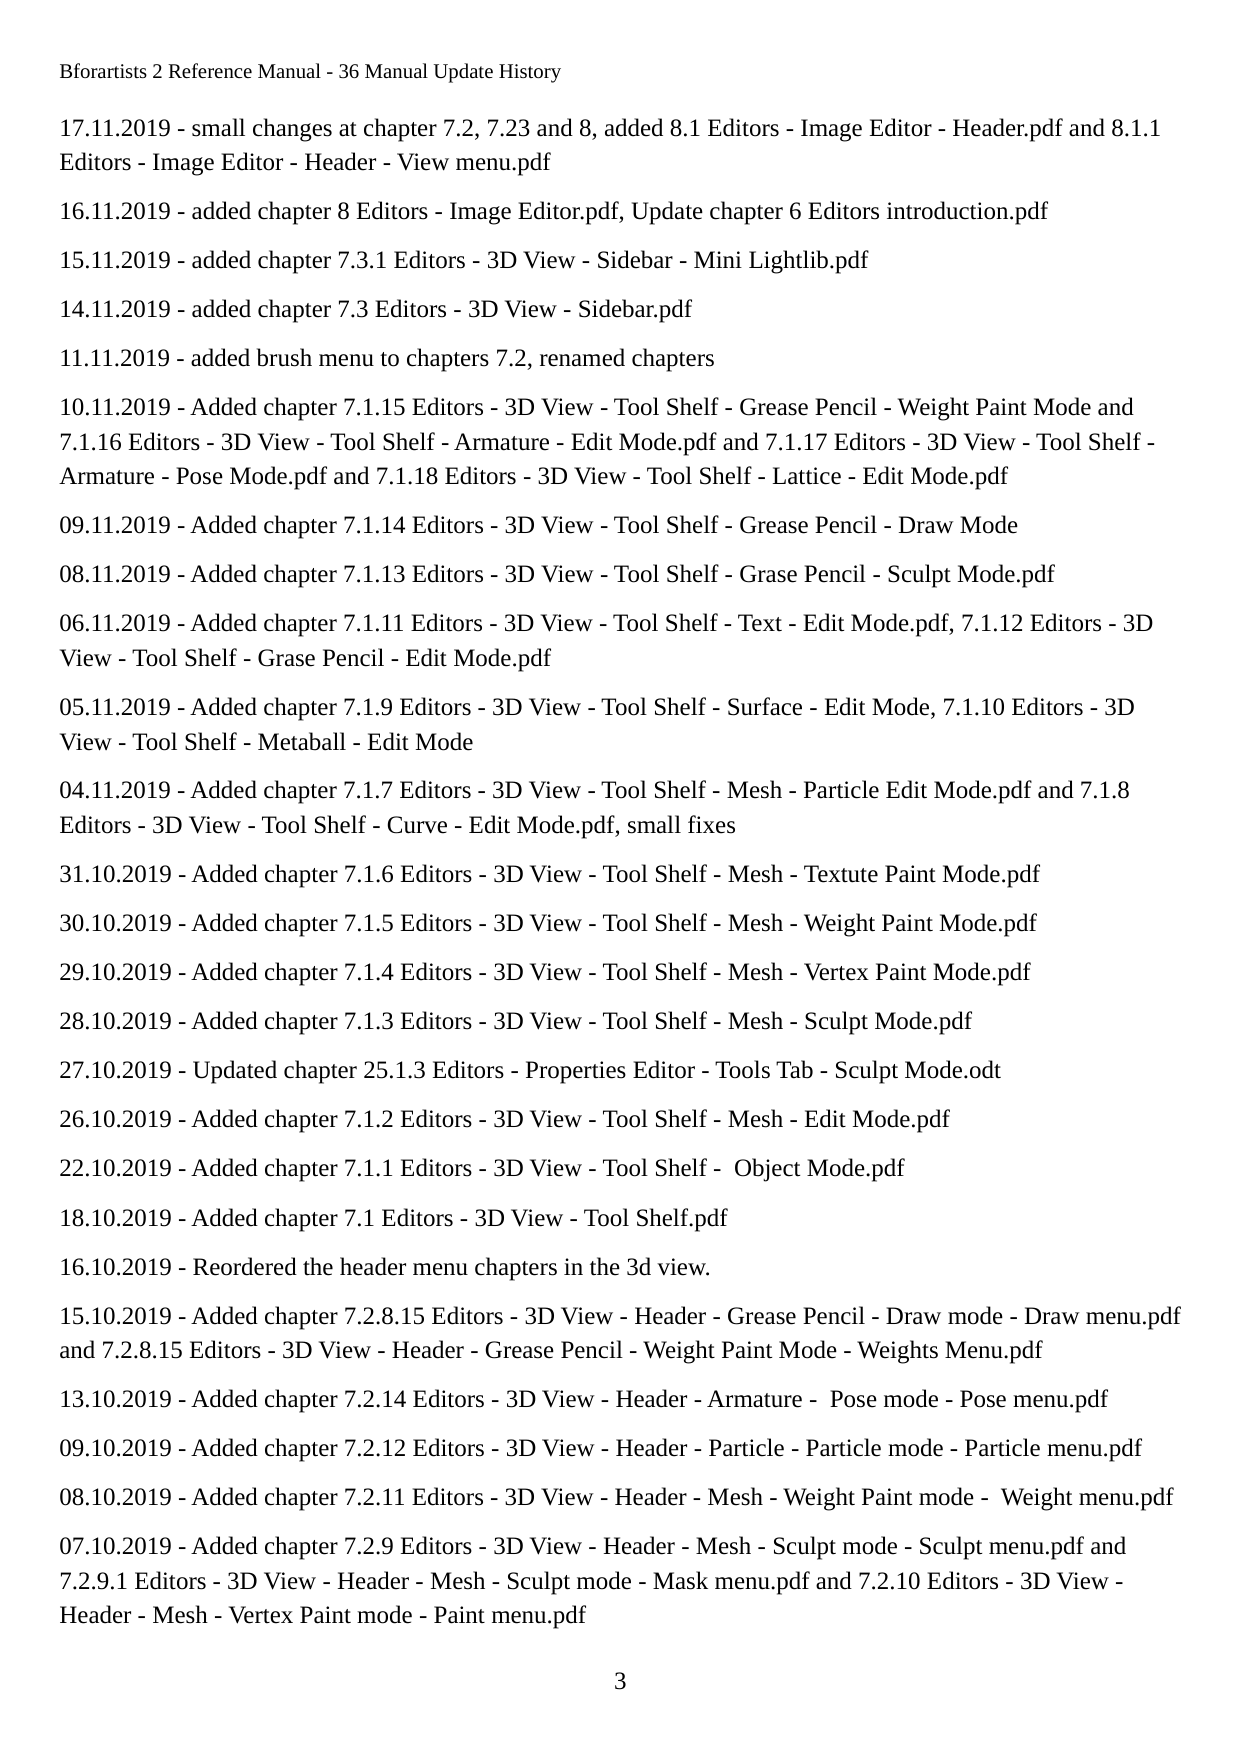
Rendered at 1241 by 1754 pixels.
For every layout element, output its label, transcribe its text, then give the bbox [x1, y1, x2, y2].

text 04.11.2019 - Added chapter 7.1.7 Editors - 3D View - Tool Shelf - Mesh - Particle Edit Mode.pdf and 7.1.8 Editors - 3D View - Tool Shelf - Curve - Edit Mode.pdf, small fixes [59, 776, 1181, 839]
text 06.11.2019 - Added chapter 7.1.11 Editors - 3D View - Tool Shelf - Text - Edit Mode.pdf, 7.1.12 Editors - 3D View - Tool Shelf - Grase Pencil - Edit Mode.pdf [59, 608, 1181, 672]
text 18.10.2019 - Added chapter 7.1 Editors - 3D View - Tool Shelf.pdf [59, 1203, 1181, 1231]
text 26.10.2019 - Added chapter 7.1.2 Editors - 3D View - Tool Shelf - Mesh - Edit Mode.pdf [59, 1104, 1181, 1133]
text 05.11.2019 - Added chapter 7.1.9 Editors - 3D View - Tool Shelf - Surface - Edit Mode, 7.1.10 Editors - 3D View - Tool Shelf - Metaball - Edit Mode [59, 692, 1181, 755]
text 13.10.2019 - Added chapter 7.2.14 Editors - 3D View - Header - Armature - Pose mode - Pose menu.pdf [59, 1384, 1181, 1413]
text 29.10.2019 - Added chapter 7.1.4 Editors - 3D View - Tool Shelf - Mesh - Vertex Paint Mode.pdf [59, 957, 1181, 986]
text 08.11.2019 - Added chapter 7.1.13 Editors - 3D View - Tool Shelf - Grase Pencil - Sculpt Mode.pdf [59, 559, 1181, 588]
text 16.10.2019 - Reordered the header menu chapters in the 3d view. [59, 1252, 1181, 1280]
text 08.10.2019 - Added chapter 7.2.11 Editors - 3D View - Header - Mesh - Weight Paint mode - Weight menu.pdf [59, 1482, 1181, 1511]
text 28.10.2019 - Added chapter 7.1.3 Editors - 3D View - Tool Shelf - Mesh - Sculpt Mode.pdf [59, 1006, 1181, 1035]
text 16.11.2019 - added chapter 8 Editors - Image Editor.pdf, Update chapter 6 Editors introduction.pdf [59, 196, 1181, 225]
text 30.10.2019 - Added chapter 7.1.5 Editors - 3D View - Tool Shelf - Mesh - Weight Paint Mode.pdf [59, 908, 1181, 937]
text 17.11.2019 - small changes at chapter 7.2, 7.23 and 8, added 8.1 Editors - Image Editor - Header.pdf and 8.1.1 Editors - Image Editor - Header - View menu.pdf [59, 113, 1181, 176]
text 14.11.2019 - added chapter 7.3 Editors - 3D View - Sidebar.pdf [59, 294, 1181, 323]
text 27.10.2019 - Updated chapter 25.1.3 Editors - Properties Editor - Tools Tab - Sculpt Mode.odt [59, 1055, 1181, 1084]
text 11.11.2019 - added brush menu to chapters 7.2, renamed chapters [59, 343, 1181, 372]
text 22.10.2019 - Added chapter 7.1.1 Editors - 3D View - Tool Shelf - Object Mode.pdf [59, 1153, 1181, 1182]
text 09.10.2019 - Added chapter 7.2.12 Editors - 3D View - Header - Particle - Particle mode - Particle menu.pdf [59, 1433, 1181, 1462]
text 31.10.2019 - Added chapter 7.1.6 Editors - 3D View - Tool Shelf - Mesh - Textute Paint Mode.pdf [59, 859, 1181, 888]
text 09.11.2019 - Added chapter 7.1.14 Editors - 3D View - Tool Shelf - Grease Pencil - Draw Mode [59, 510, 1181, 539]
text 10.11.2019 - Added chapter 7.1.15 Editors - 3D View - Tool Shelf - Grease Pencil - Weight Paint Mode and 7.1.16 Editors - 3D View - Tool Shelf - Armature - Edit Mode.pdf and 7.1.17 Editors - 3D View - Tool Shelf - Armature - Pose Mode.pdf and 7.1.18 Editors - 3D View - Tool Shelf - Lattice - Edit Mode.pdf [59, 392, 1181, 490]
text 15.10.2019 - Added chapter 7.2.8.15 Editors - 3D View - Header - Grease Pencil - Draw mode - Draw menu.pdf and 7.2.8.15 Editors - 3D View - Header - Grease Pencil - Weight Paint Mode - Weights Menu.pdf [59, 1301, 1181, 1364]
text 07.10.2019 - Added chapter 7.2.9 Editors - 3D View - Header - Mesh - Sculpt mode - Sculpt menu.pdf and 7.2.9.1 Editors - 3D View - Header - Mesh - Sculpt mode - Mask menu.pdf and 7.2.10 Editors - 3D View - Header - Mesh - Vertex Paint mode - Paint menu.pdf [59, 1531, 1181, 1629]
text 15.11.2019 - added chapter 7.3.1 Editors - 3D View - Sidebar - Mini Lightlib.pdf [59, 245, 1181, 274]
